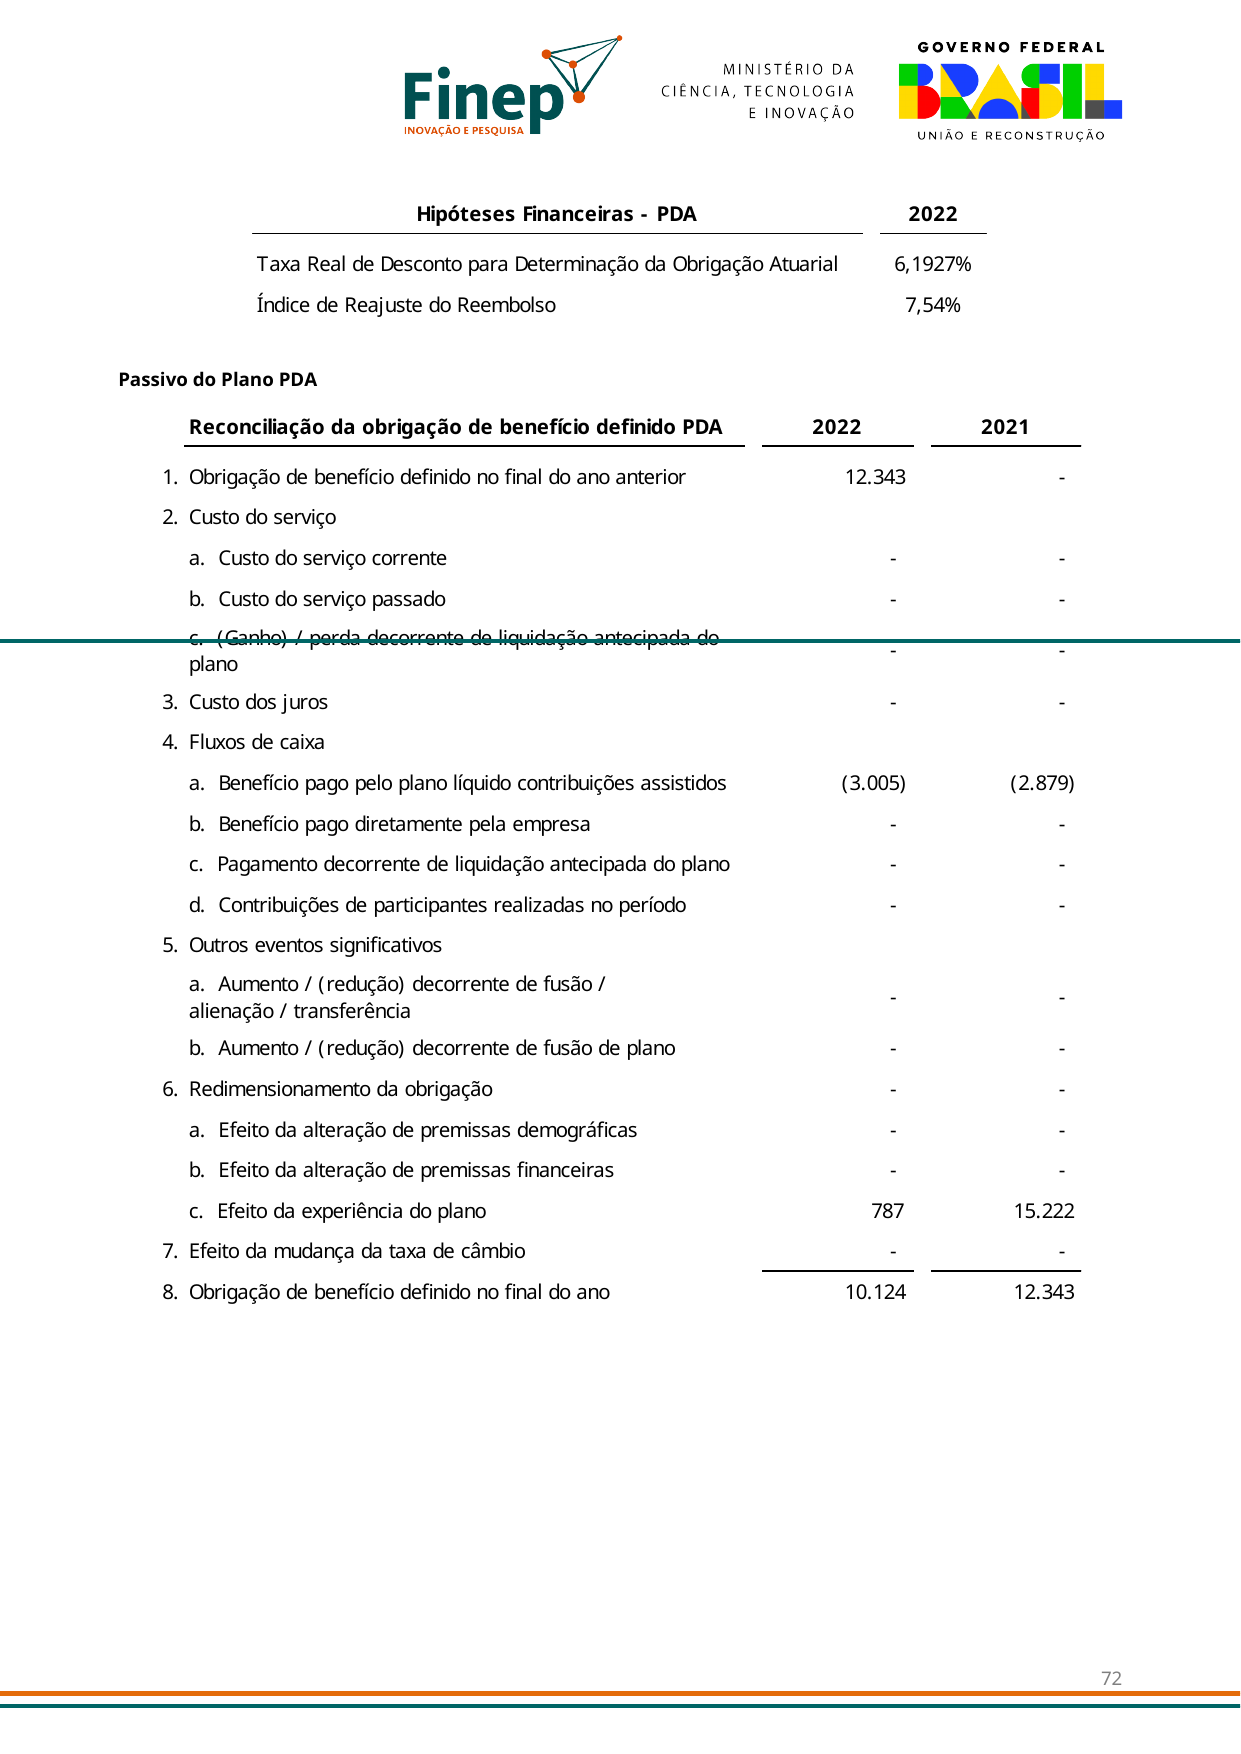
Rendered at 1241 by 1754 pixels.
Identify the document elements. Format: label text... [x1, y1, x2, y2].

picture [404, 35, 1123, 142]
subtitle Passivo do Plano PDA [118, 366, 1122, 392]
